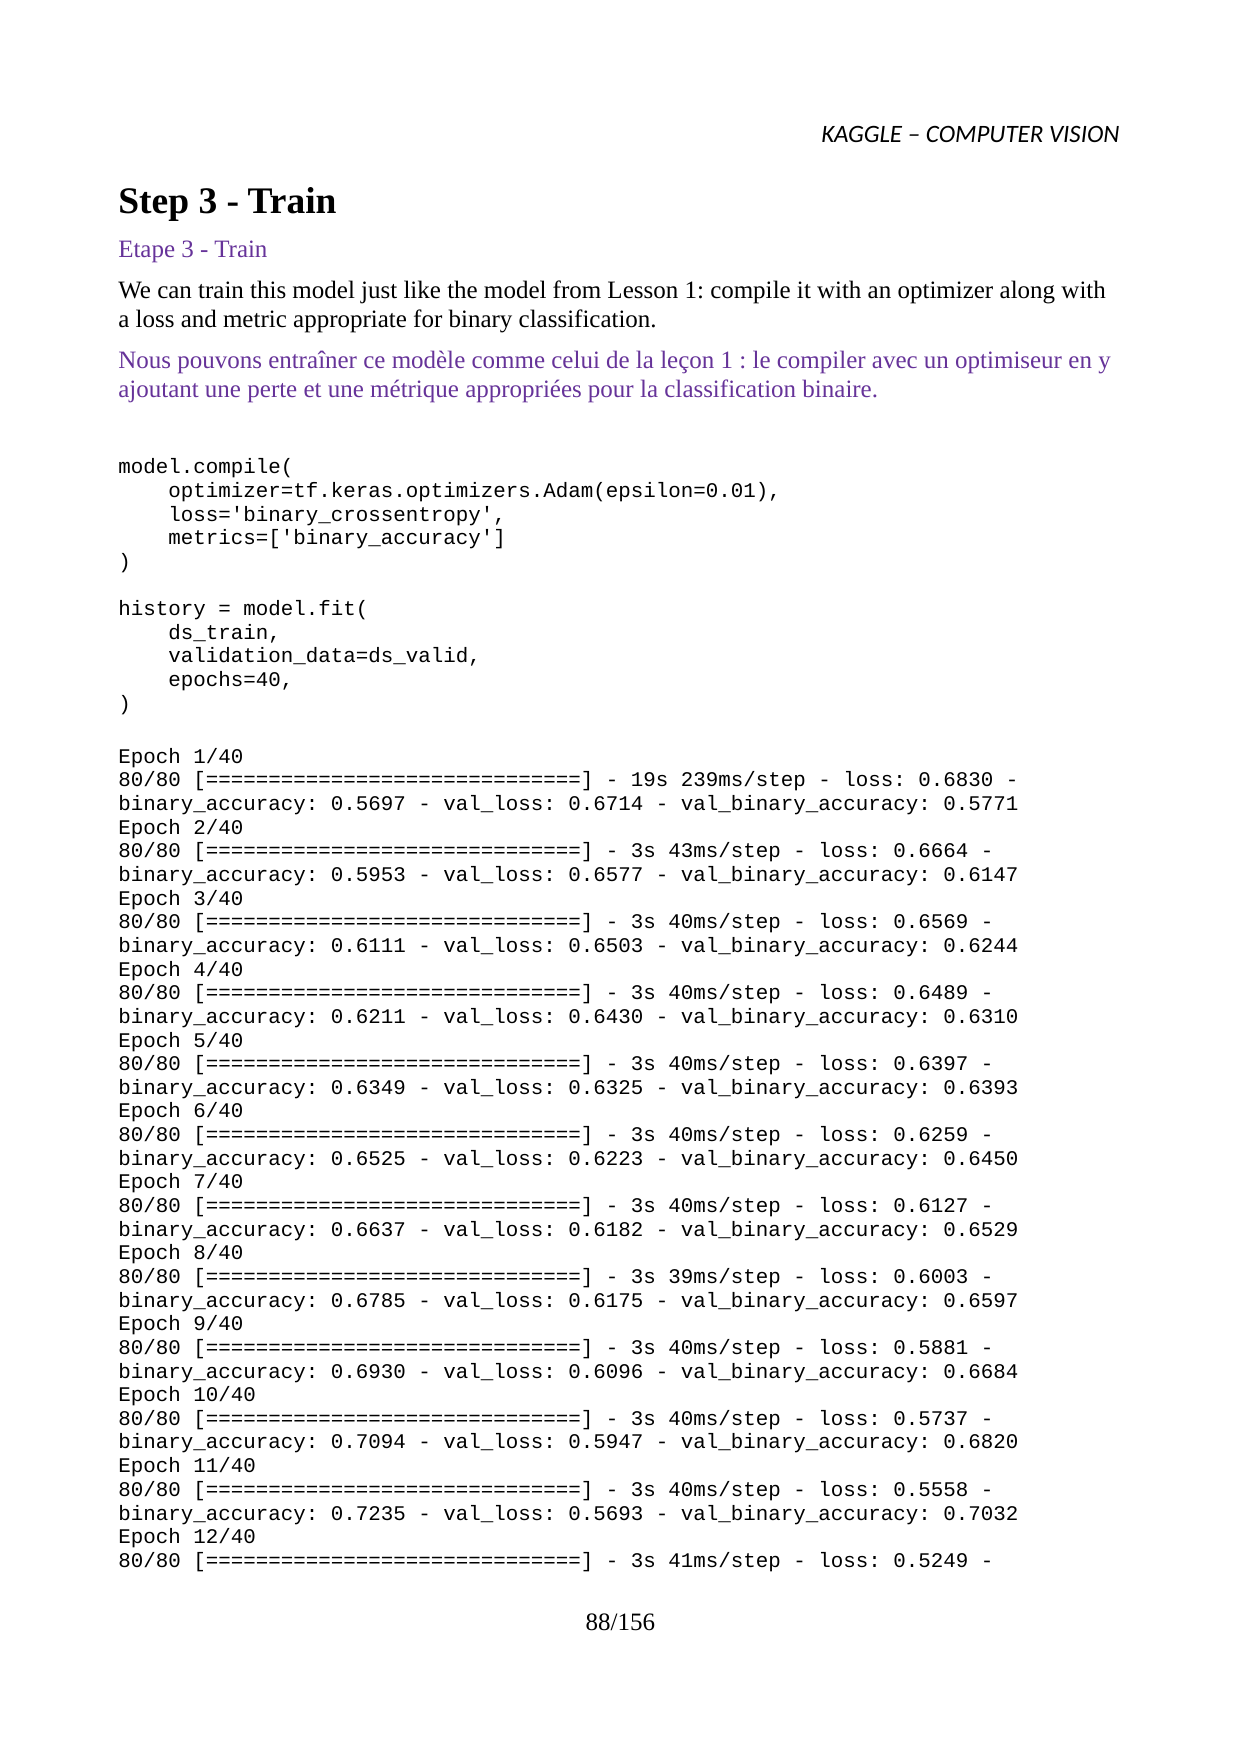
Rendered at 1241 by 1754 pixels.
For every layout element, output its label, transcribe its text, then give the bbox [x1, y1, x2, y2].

text optimizer=tf.keras.optimizers.Adam(epsilon=0.01), [118, 480, 1122, 503]
text ) [118, 693, 1122, 716]
text Epoch 7/40 [118, 1171, 1122, 1195]
text 80/80 [==============================] - 3s 40ms/step - loss: 0.5881 - binary_accuracy: 0.6930 - val_loss: 0.6096 - val_binary_accuracy: 0.6684 [118, 1337, 1122, 1384]
text Epoch 10/40 [118, 1384, 1122, 1408]
text Epoch 5/40 [118, 1029, 1122, 1053]
text history = model.fit( [118, 598, 1122, 622]
text Nous pouvons entraîner ce modèle comme celui de la leçon 1 : le compiler avec un optimiseur en y ajoutant une perte et une métrique appropriées pour la classification binaire. [118, 345, 1122, 402]
text Epoch 6/40 [118, 1101, 1122, 1124]
text Epoch 3/40 [118, 888, 1122, 911]
text We can train this model just like the model from Lesson 1: compile it with an optimizer along with a loss and metric appropriate for binary classification. [118, 275, 1122, 332]
text Epoch 12/40 [118, 1526, 1122, 1550]
text 80/80 [==============================] - 3s 40ms/step - loss: 0.5558 - binary_accuracy: 0.7235 - val_loss: 0.5693 - val_binary_accuracy: 0.7032 [118, 1479, 1122, 1526]
text ) [118, 551, 1122, 574]
text Epoch 4/40 [118, 959, 1122, 982]
text 80/80 [==============================] - 3s 40ms/step - loss: 0.6259 - binary_accuracy: 0.6525 - val_loss: 0.6223 - val_binary_accuracy: 0.6450 [118, 1124, 1122, 1171]
text Epoch 2/40 [118, 817, 1122, 840]
text 80/80 [==============================] - 3s 40ms/step - loss: 0.6127 - binary_accuracy: 0.6637 - val_loss: 0.6182 - val_binary_accuracy: 0.6529 [118, 1195, 1122, 1242]
text 80/80 [==============================] - 3s 43ms/step - loss: 0.6664 - binary_accuracy: 0.5953 - val_loss: 0.6577 - val_binary_accuracy: 0.6147 [118, 840, 1122, 888]
text metrics=['binary_accuracy'] [118, 527, 1122, 551]
text Epoch 11/40 [118, 1455, 1122, 1479]
text model.compile( [118, 456, 1122, 480]
text epochs=40, [118, 669, 1122, 693]
text 80/80 [==============================] - 19s 239ms/step - loss: 0.6830 - binary_accuracy: 0.5697 - val_loss: 0.6714 - val_binary_accuracy: 0.5771 [118, 769, 1122, 817]
text Epoch 1/40 [118, 746, 1122, 769]
text validation_data=ds_valid, [118, 645, 1122, 669]
text Epoch 9/40 [118, 1313, 1122, 1337]
text Etape 3 - Train [118, 234, 1122, 262]
text 80/80 [==============================] - 3s 41ms/step - loss: 0.5249 [118, 1550, 1122, 1573]
text 80/80 [==============================] - 3s 39ms/step - loss: 0.6003 - binary_accuracy: 0.6785 - val_loss: 0.6175 - val_binary_accuracy: 0.6597 [118, 1266, 1122, 1313]
text Epoch 8/40 [118, 1242, 1122, 1266]
text 80/80 [==============================] - 3s 40ms/step - loss: 0.6397 - binary_accuracy: 0.6349 - val_loss: 0.6325 - val_binary_accuracy: 0.6393 [118, 1053, 1122, 1101]
subtitle Step 3 - Train [118, 178, 1122, 221]
text loss='binary_crossentropy', [118, 503, 1122, 527]
text ds_train, [118, 622, 1122, 645]
text 80/80 [==============================] - 3s 40ms/step - loss: 0.5737 - binary_accuracy: 0.7094 - val_loss: 0.5947 - val_binary_accuracy: 0.6820 [118, 1408, 1122, 1455]
text 80/80 [==============================] - 3s 40ms/step - loss: 0.6489 - binary_accuracy: 0.6211 - val_loss: 0.6430 - val_binary_accuracy: 0.6310 [118, 982, 1122, 1029]
text 80/80 [==============================] - 3s 40ms/step - loss: 0.6569 - binary_accuracy: 0.6111 - val_loss: 0.6503 - val_binary_accuracy: 0.6244 [118, 911, 1122, 959]
